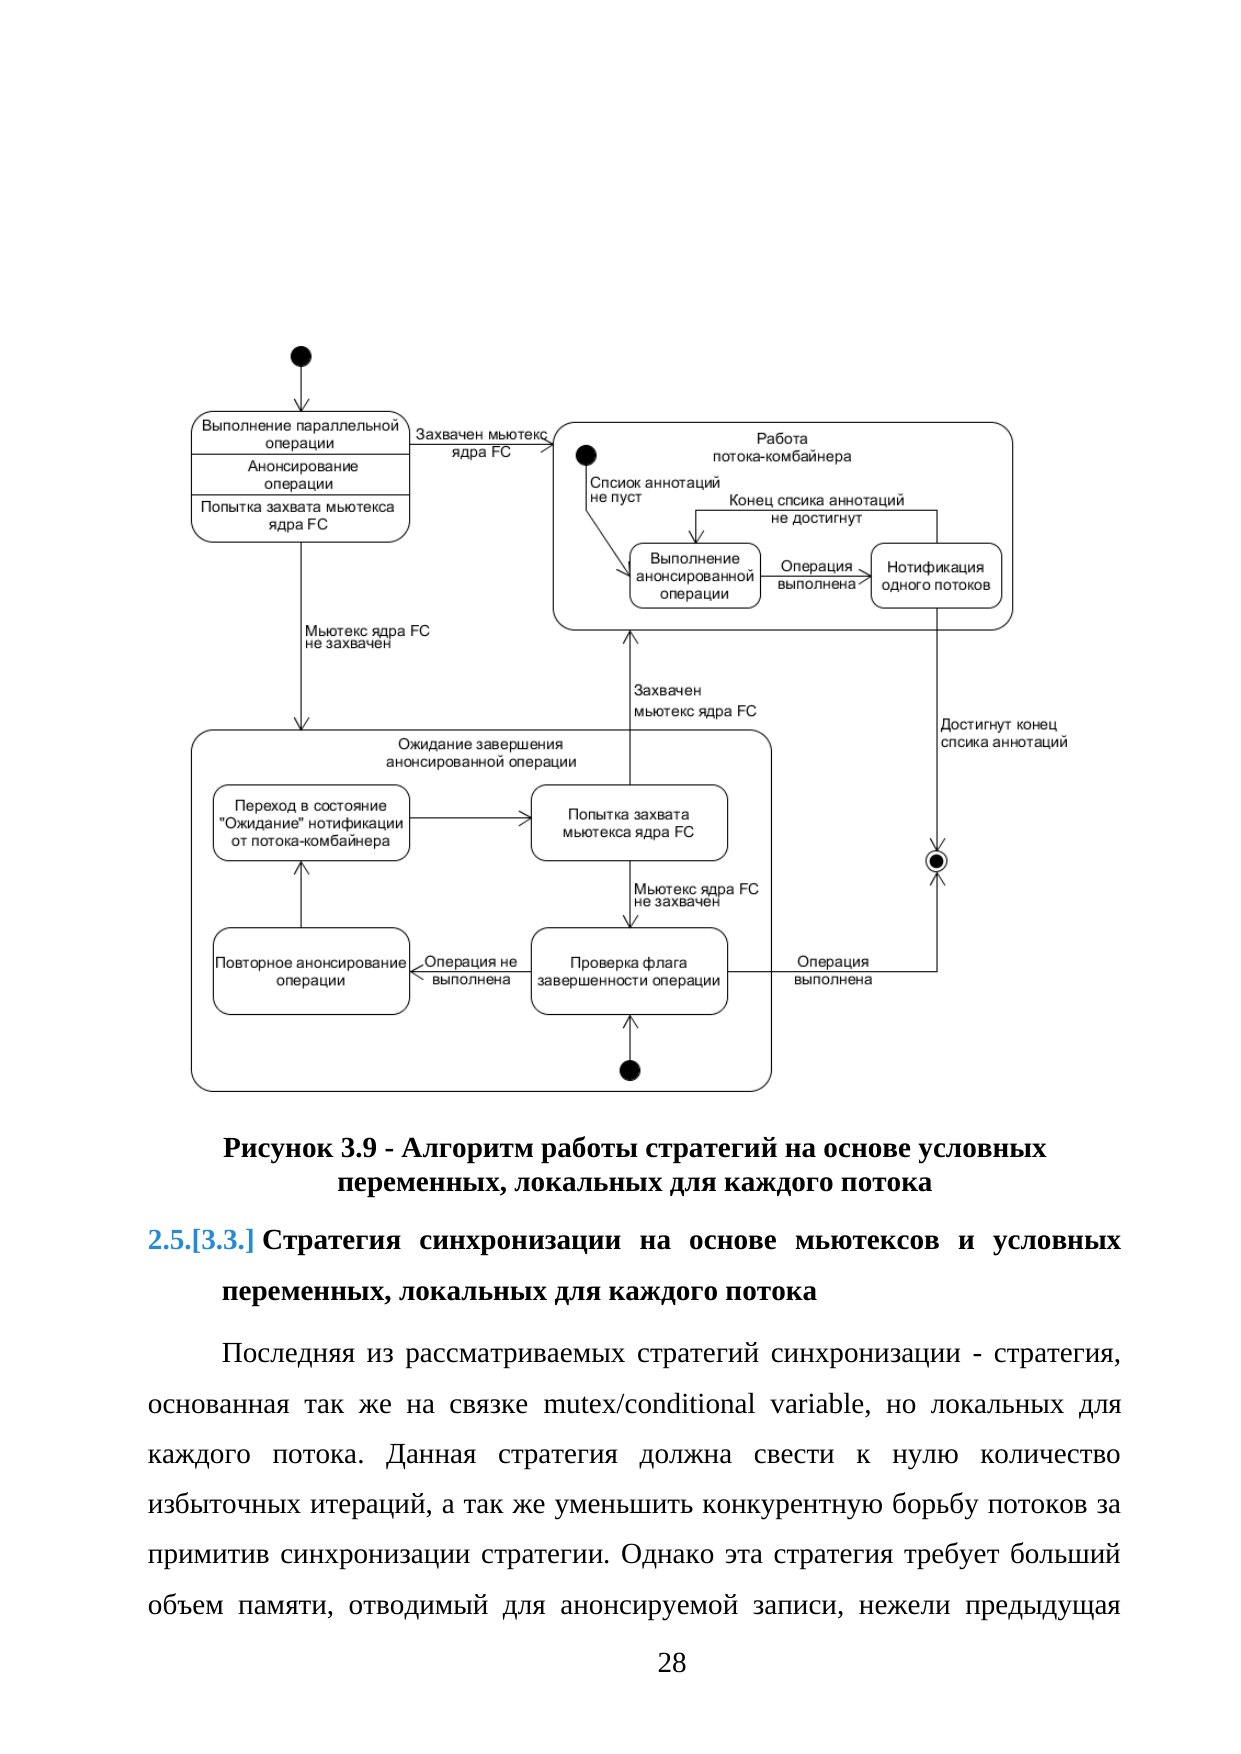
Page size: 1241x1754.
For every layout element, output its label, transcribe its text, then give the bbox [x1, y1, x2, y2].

subtitle Стратегия синхронизации на основе мьютексов и условных переменных, локальных для каждого потока [148, 1222, 1122, 1306]
text Последняя из рассматриваемых стратегий синхронизации - стратегия, основанная так же на связке mutex/conditional variable, но локальных для каждого потока. Данная стратегия должна свести к нулю количество избыточных итераций, а так же уменьшить конкурентную борьбу потоков за примитив синхронизации стратегии. Однако эта стратегия требует больший объем памяти, отводимый для анонсируемой записи, нежели предыдущая [148, 1335, 1122, 1621]
picture [169, 323, 1101, 1114]
text Рисунок 3.9 - Алгоритм работы стратегий на основе условных переменных, локальных для каждого потока [148, 1130, 1122, 1197]
